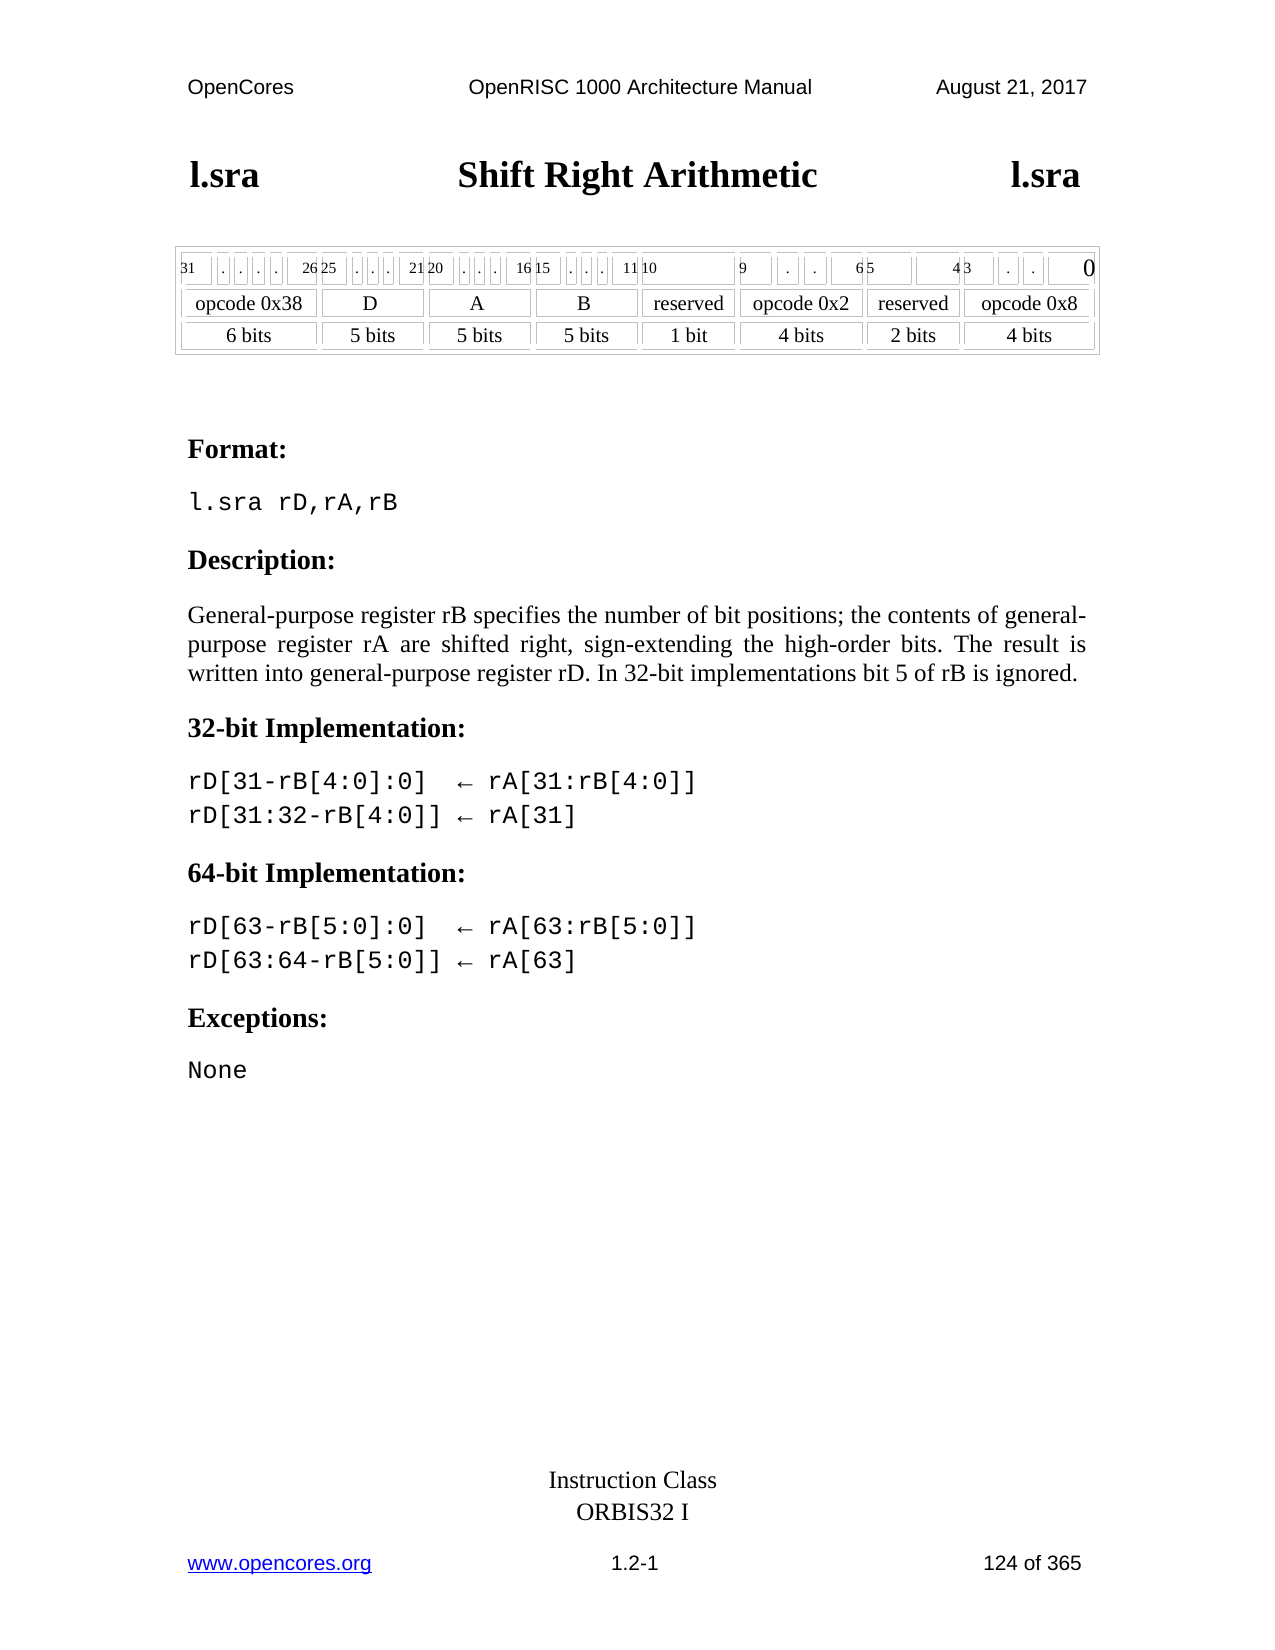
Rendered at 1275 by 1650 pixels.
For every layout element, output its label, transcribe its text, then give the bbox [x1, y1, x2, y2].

text Format: [187, 432, 1087, 464]
text None [187, 1058, 1087, 1086]
text 32-bit Implementation: [187, 712, 1087, 744]
text General-purpose register rB specifies the number of bit positions; the contents of general-purpose register rA are shifted right, sign-extending the high-order bits. The result is written into general-purpose register rD. In 32-bit implementations bit 5 of rB is ignored. [187, 600, 1087, 687]
text l.sra rD,rA,rB [187, 489, 1087, 518]
text Description: [187, 543, 1087, 575]
text 64-bit Implementation: [187, 856, 1087, 888]
text rD[31-rB[4:0]:0] ← rA[31:rB[4:0]] rD[31:32-rB[4:0]] ← rA[31] [187, 769, 1087, 831]
text rD[63-rB[5:0]:0] ← rA[63:rB[5:0]] rD[63:64-rB[5:0]] ← rA[63] [187, 913, 1087, 976]
text Exceptions: [187, 1001, 1087, 1033]
